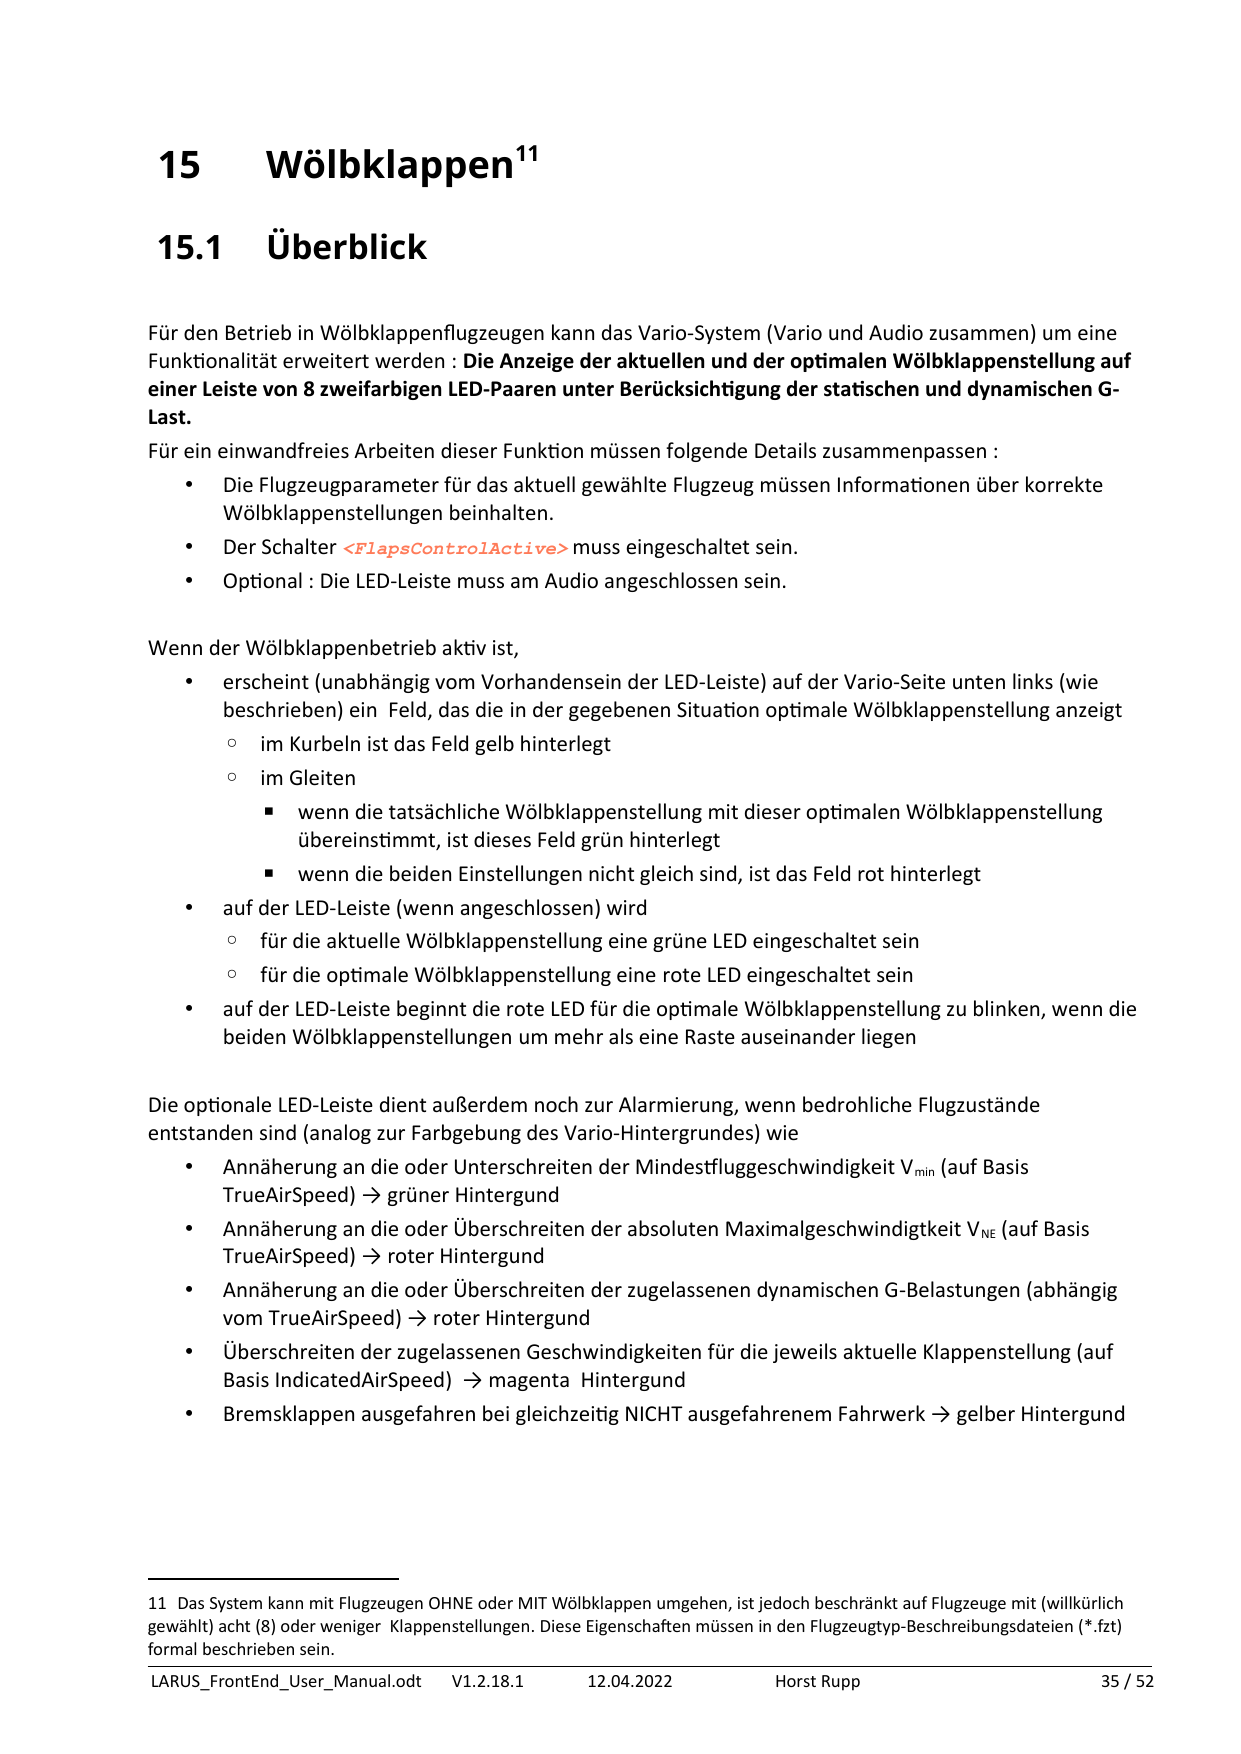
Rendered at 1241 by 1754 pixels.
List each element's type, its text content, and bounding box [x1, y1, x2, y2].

list Die Flugzeugparameter für das aktuell gewählte Flugzeug müssen Informationen über korrekte Wölbklappenstellungen beinhalten. [185, 470, 1152, 526]
list Annäherung an die oder Überschreiten der zugelassenen dynamischen G-Belastungen (abhängig vom TrueAirSpeed) → roter Hintergund [185, 1276, 1152, 1332]
subtitle Überblick [148, 223, 1152, 269]
list für die aktuelle Wölbklappenstellung eine grüne LED eingeschaltet sein [223, 926, 1152, 954]
list im Gleiten [223, 763, 1152, 791]
list Annäherung an die oder Überschreiten der absoluten Maximalgeschwindigtkeit VNE (auf Basis TrueAirSpeed) → roter Hintergund [185, 1214, 1152, 1270]
text Das System kann mit Flugzeugen OHNE oder MIT Wölbklappen umgehen, ist jedoch beschränkt auf Flugzeuge mit (willkürlich gewählt) acht (8) oder weniger Klappenstellungen. Diese Eigenschaften müssen in den Flugzeugtyp-Beschreibungsdateien (*.fzt) formal beschrieben sein. [148, 1591, 1152, 1660]
list auf der LED-Leiste beginnt die rote LED für die optimale Wölbklappenstellung zu blinken, wenn die beiden Wölbklappenstellungen um mehr als eine Raste auseinander liegen [185, 994, 1152, 1050]
text Die optionale LED-Leiste dient außerdem noch zur Alarmierung, wenn bedrohliche Flugzustände entstanden sind (analog zur Farbgebung des Vario-Hintergrundes) wie [148, 1090, 1152, 1146]
list erscheint (unabhängig vom Vorhandensein der LED-Leiste) auf der Vario-Seite unten links (wie beschrieben) ein Feld, das die in der gegebenen Situation optimale Wölbklappenstellung anzeigt [185, 667, 1152, 723]
list auf der LED-Leiste (wenn angeschlossen) wird [185, 893, 1152, 921]
list für die optimale Wölbklappenstellung eine rote LED eingeschaltet sein [223, 960, 1152, 988]
list Bremsklappen ausgefahren bei gleichzeitig NICHT ausgefahrenem Fahrwerk → gelber Hintergund [185, 1399, 1152, 1427]
list wenn die beiden Einstellungen nicht gleich sind, ist das Feld rot hinterlegt [260, 859, 1152, 887]
list Der Schalter <FlapsControlActive> muss eingeschaltet sein. [185, 532, 1152, 560]
text Für den Betrieb in Wölbklappenflugzeugen kann das Vario-System (Vario und Audio zusammen) um eine Funktionalität erweitert werden : Die Anzeige der aktuellen und der optimalen Wölbklappenstellung auf einer Leiste von 8 zweifarbigen LED-Paaren unter Berücksichtigung der statischen und dynamischen G-Last. [148, 318, 1152, 430]
list Annäherung an die oder Unterschreiten der Mindestfluggeschwindigkeit Vmin (auf Basis TrueAirSpeed) → grüner Hintergund [185, 1152, 1152, 1208]
list Überschreiten der zugelassenen Geschwindigkeiten für die jeweils aktuelle Klappenstellung (auf Basis IndicatedAirSpeed) → magenta Hintergund [185, 1337, 1152, 1393]
list im Kurbeln ist das Feld gelb hinterlegt [223, 729, 1152, 757]
subtitle Wölbklappen [148, 138, 1128, 190]
text Wenn der Wölbklappenbetrieb aktiv ist, [148, 633, 1152, 661]
list wenn die tatsächliche Wölbklappenstellung mit dieser optimalen Wölbklappenstellung übereinstimmt, ist dieses Feld grün hinterlegt [260, 797, 1152, 853]
text Für ein einwandfreies Arbeiten dieser Funktion müssen folgende Details zusammenpassen : [148, 436, 1152, 464]
list Optional : Die LED-Leiste muss am Audio angeschlossen sein. [185, 566, 1152, 594]
